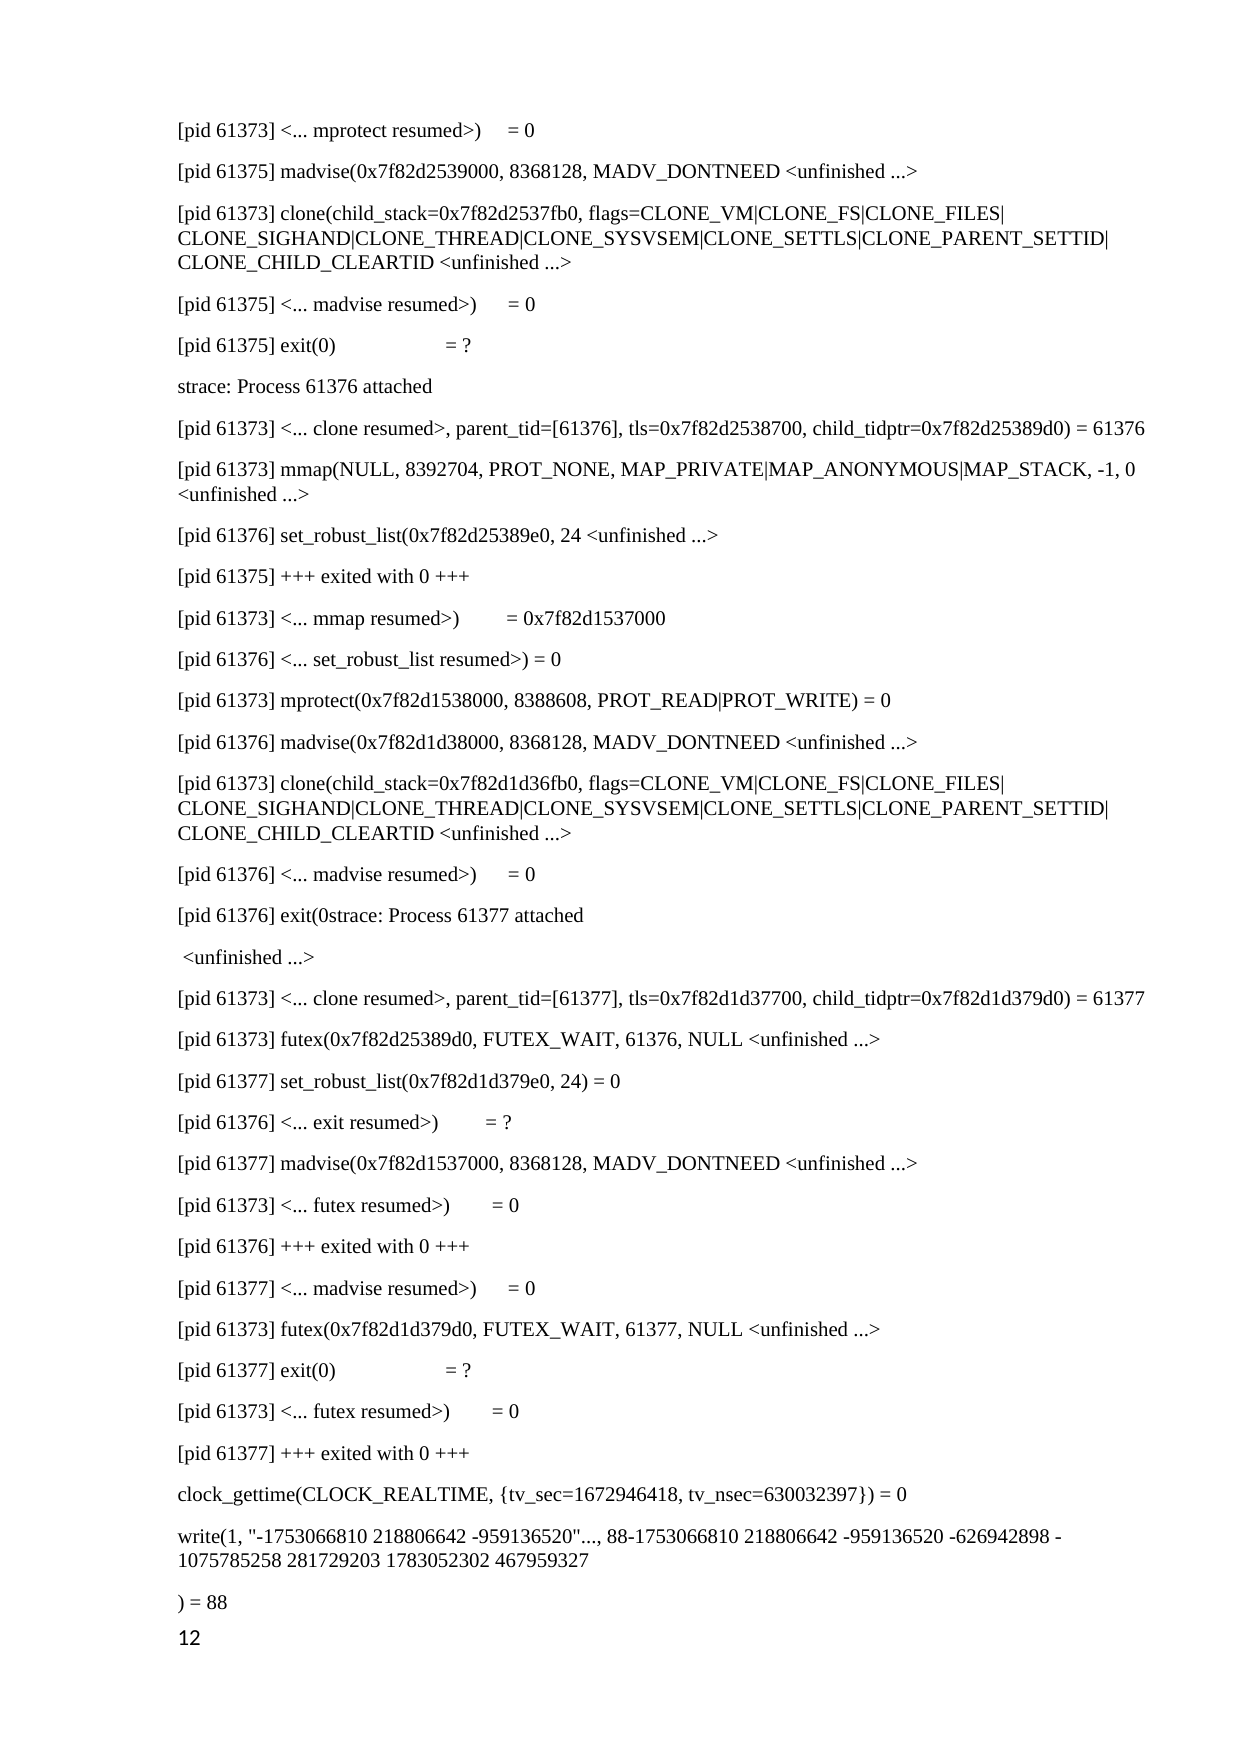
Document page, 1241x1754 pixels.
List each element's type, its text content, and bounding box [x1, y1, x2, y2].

text [pid 61377] exit(0) = ? [177, 1358, 1152, 1382]
text [pid 61377] set_robust_list(0x7f82d1d379e0, 24) = 0 [177, 1069, 1152, 1093]
text strace: Process 61376 attached [177, 374, 1152, 398]
text [pid 61376] <... set_robust_list resumed>) = 0 [177, 647, 1152, 671]
text [pid 61373] futex(0x7f82d1d379d0, FUTEX_WAIT, 61377, NULL <unfinished ...> [177, 1317, 1152, 1341]
text [pid 61373] <... clone resumed>, parent_tid=[61377], tls=0x7f82d1d37700, child_tidptr=0x7f82d1d379d0) = 61377 [177, 986, 1152, 1010]
text [pid 61373] <... mmap resumed>) = 0x7f82d1537000 [177, 606, 1152, 630]
text [pid 61375] madvise(0x7f82d2539000, 8368128, MADV_DONTNEED <unfinished ...> [177, 159, 1152, 183]
text ) = 88 [177, 1589, 1152, 1614]
text [pid 61373] <... mprotect resumed>) = 0 [177, 118, 1152, 142]
text [pid 61375] +++ exited with 0 +++ [177, 564, 1152, 588]
text [pid 61375] <... madvise resumed>) = 0 [177, 292, 1152, 316]
text [pid 61375] exit(0) = ? [177, 333, 1152, 357]
text [pid 61377] madvise(0x7f82d1537000, 8368128, MADV_DONTNEED <unfinished ...> [177, 1151, 1152, 1175]
text [pid 61377] <... madvise resumed>) = 0 [177, 1275, 1152, 1299]
text [pid 61377] +++ exited with 0 +++ [177, 1441, 1152, 1465]
text [pid 61373] mprotect(0x7f82d1538000, 8388608, PROT_READ|PROT_WRITE) = 0 [177, 688, 1152, 712]
text [pid 61373] <... futex resumed>) = 0 [177, 1399, 1152, 1423]
text [pid 61376] +++ exited with 0 +++ [177, 1234, 1152, 1258]
text [pid 61376] set_robust_list(0x7f82d25389e0, 24 <unfinished ...> [177, 523, 1152, 547]
text [pid 61373] clone(child_stack=0x7f82d1d36fb0, flags=CLONE_VM|CLONE_FS|CLONE_FILES|CLONE_SIGHAND|CLONE_THREAD|CLONE_SYSVSEM|CLONE_SETTLS|CLONE_PARENT_SETTID|CLONE_CHILD_CLEARTID <unfinished ...> [177, 771, 1152, 844]
text <unfinished ...> [177, 944, 1152, 969]
text [pid 61373] futex(0x7f82d25389d0, FUTEX_WAIT, 61376, NULL <unfinished ...> [177, 1027, 1152, 1051]
text [pid 61373] <... futex resumed>) = 0 [177, 1193, 1152, 1217]
text [pid 61376] <... madvise resumed>) = 0 [177, 862, 1152, 886]
text [pid 61376] <... exit resumed>) = ? [177, 1110, 1152, 1134]
text [pid 61373] clone(child_stack=0x7f82d2537fb0, flags=CLONE_VM|CLONE_FS|CLONE_FILES|CLONE_SIGHAND|CLONE_THREAD|CLONE_SYSVSEM|CLONE_SETTLS|CLONE_PARENT_SETTID|CLONE_CHILD_CLEARTID <unfinished ...> [177, 201, 1152, 274]
text [pid 61373] mmap(NULL, 8392704, PROT_NONE, MAP_PRIVATE|MAP_ANONYMOUS|MAP_STACK, -1, 0 <unfinished ...> [177, 457, 1152, 506]
text [pid 61373] <... clone resumed>, parent_tid=[61376], tls=0x7f82d2538700, child_tidptr=0x7f82d25389d0) = 61376 [177, 416, 1152, 440]
text write(1, "-1753066810 218806642 -959136520"..., 88-1753066810 218806642 -959136520 -626942898 -1075785258 281729203 1783052302 467959327 [177, 1523, 1152, 1572]
text [pid 61376] exit(0strace: Process 61377 attached [177, 903, 1152, 927]
text [pid 61376] madvise(0x7f82d1d38000, 8368128, MADV_DONTNEED <unfinished ...> [177, 730, 1152, 754]
text clock_gettime(CLOCK_REALTIME, {tv_sec=1672946418, tv_nsec=630032397}) = 0 [177, 1482, 1152, 1506]
